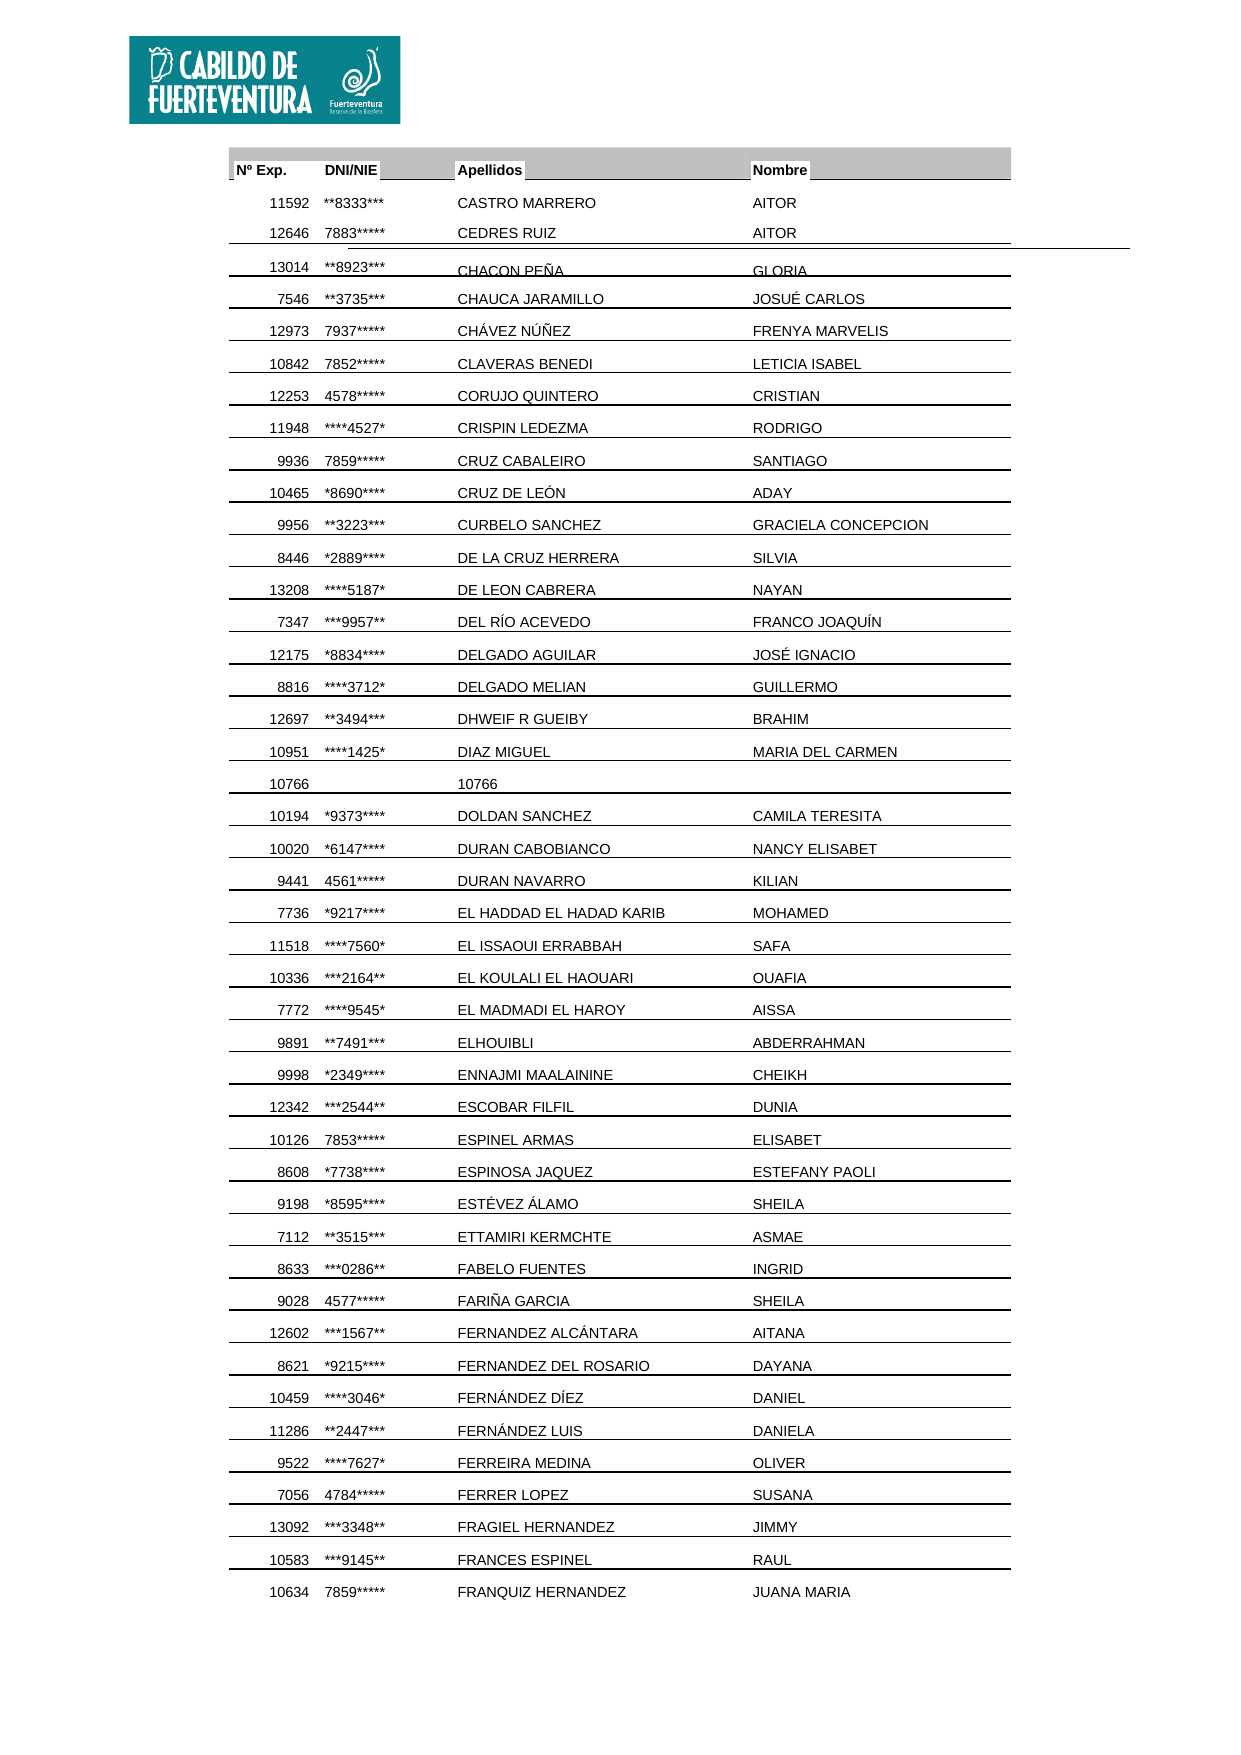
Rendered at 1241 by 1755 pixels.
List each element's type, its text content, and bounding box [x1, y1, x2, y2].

table_cell [421, 244, 709, 248]
table_cell *9373**** [317, 794, 421, 824]
table_cell DUNIA [709, 1085, 1011, 1115]
table_cell CHAUCA JARAMILLO [421, 277, 709, 307]
table_cell ****4527* [317, 406, 421, 437]
table_cell ESPINEL ARMAS [421, 1117, 709, 1148]
table_cell 11518 [229, 923, 317, 954]
table_cell JUANA MARIA [709, 1570, 1011, 1609]
table_cell ****3046* [317, 1376, 421, 1406]
table_cell 10766 [421, 761, 709, 792]
table_cell DE LA CRUZ HERRERA [421, 535, 709, 566]
table_cell 8816 [229, 665, 317, 695]
table_cell ***3348** [317, 1505, 421, 1536]
table_cell 10126 [229, 1117, 317, 1148]
table_cell ****3712* [317, 665, 421, 695]
table_cell 10020 [229, 826, 317, 857]
table_cell 9891 [229, 1020, 317, 1051]
table_cell DURAN NAVARRO [421, 858, 709, 889]
table_cell DURAN CABOBIANCO [421, 826, 709, 857]
table_cell CRUZ CABALEIRO [421, 438, 709, 469]
table_cell ASMAE [709, 1214, 1011, 1245]
table_cell 11286 [229, 1408, 317, 1439]
table_cell FERREIRA MEDINA [421, 1440, 709, 1471]
table_cell FRANQUIZ HERNANDEZ [421, 1570, 709, 1609]
table_cell 10459 [229, 1376, 317, 1406]
table_cell FERNANDEZ ALCÁNTARA [421, 1311, 709, 1342]
table_cell ***2544** [317, 1085, 421, 1115]
table_cell 7056 [229, 1473, 317, 1503]
table_cell 7112 [229, 1214, 317, 1245]
table_cell *2349**** [317, 1052, 421, 1083]
table_cell SANTIAGO [709, 438, 1011, 469]
table_cell CRISTIAN [709, 373, 1011, 404]
table_cell 8633 [229, 1246, 317, 1277]
table_cell ELHOUIBLI [421, 1020, 709, 1051]
table_cell DAYANA [709, 1343, 1011, 1374]
table_cell ****9545* [317, 988, 421, 1018]
table_cell ENNAJMI MAALAININE [421, 1052, 709, 1083]
table_cell SUSANA [709, 1473, 1011, 1503]
table_cell SHEILA [709, 1279, 1011, 1309]
table_cell KILIAN [709, 858, 1011, 889]
table_cell [317, 761, 421, 792]
table_cell 4561***** [317, 858, 421, 889]
table_cell EL HADDAD EL HADAD KARIB [421, 891, 709, 921]
table_cell DELGADO AGUILAR [421, 632, 709, 663]
table_cell FERNÁNDEZ DÍEZ [421, 1376, 709, 1406]
table_cell 9998 [229, 1052, 317, 1083]
table_cell ****7627* [317, 1440, 421, 1471]
table_cell CAMILA TERESITA [709, 794, 1011, 824]
table_cell JIMMY [709, 1505, 1011, 1536]
table_cell GRACIELA CONCEPCION [709, 503, 1011, 533]
table_cell CRUZ DE LEÓN [421, 471, 709, 501]
table_cell [709, 761, 1011, 792]
table_cell *9217**** [317, 891, 421, 921]
table_cell 9956 [229, 503, 317, 533]
table_cell FRANCO JOAQUÍN [709, 600, 1011, 631]
table_cell FABELO FUENTES [421, 1246, 709, 1277]
table_cell ESTEFANY PAOLI [709, 1149, 1011, 1180]
table_cell GLORIA [709, 249, 1011, 275]
table_cell 10465 [229, 471, 317, 501]
table_cell LETICIA ISABEL [709, 341, 1011, 372]
table_cell 7859***** [317, 1570, 421, 1609]
table_cell CHEIKH [709, 1052, 1011, 1083]
table_cell CRISPIN LEDEZMA [421, 406, 709, 437]
table_cell ****1425* [317, 729, 421, 760]
table_cell ***0286** [317, 1246, 421, 1277]
table_cell ****5187* [317, 567, 421, 598]
table_cell 4784***** [317, 1473, 421, 1503]
table_cell 10336 [229, 955, 317, 986]
table_cell 7852***** [317, 341, 421, 372]
table_cell DOLDAN SANCHEZ [421, 794, 709, 824]
table_cell 7853***** [317, 1117, 421, 1148]
table_cell 4578***** [317, 373, 421, 404]
table_header 12646 [229, 216, 317, 243]
table_cell 8608 [229, 1149, 317, 1180]
table_cell SAFA [709, 923, 1011, 954]
table_cell OUAFIA [709, 955, 1011, 986]
table_cell 9441 [229, 858, 317, 889]
table_cell ABDERRAHMAN [709, 1020, 1011, 1051]
table_cell MOHAMED [709, 891, 1011, 921]
table_cell ****7560* [317, 923, 421, 954]
table_cell EL ISSAOUI ERRABBAH [421, 923, 709, 954]
table_cell NANCY ELISABET [709, 826, 1011, 857]
table_cell INGRID [709, 1246, 1011, 1277]
table_cell OLIVER [709, 1440, 1011, 1471]
table_cell **7491*** [317, 1020, 421, 1051]
table_cell [709, 244, 1011, 248]
table_cell CHÁVEZ NÚÑEZ [421, 309, 709, 339]
table_cell DIAZ MIGUEL [421, 729, 709, 760]
table_cell 10194 [229, 794, 317, 824]
table_cell *9215**** [317, 1343, 421, 1374]
table_cell 9028 [229, 1279, 317, 1309]
table_cell ADAY [709, 471, 1011, 501]
table_cell EL KOULALI EL HAOUARI [421, 955, 709, 986]
table_cell 10951 [229, 729, 317, 760]
table_cell FRAGIEL HERNANDEZ [421, 1505, 709, 1536]
table_cell **3223*** [317, 503, 421, 533]
table_cell 10842 [229, 341, 317, 372]
table_cell JOSÉ IGNACIO [709, 632, 1011, 663]
table_header 7883***** [317, 216, 421, 243]
table_cell DANIELA [709, 1408, 1011, 1439]
table_cell 13014 [229, 244, 317, 275]
table_cell ESPINOSA JAQUEZ [421, 1149, 709, 1180]
table_cell 12175 [229, 632, 317, 663]
table_cell 11948 [229, 406, 317, 437]
table_cell MARIA DEL CARMEN [709, 729, 1011, 760]
table_cell *6147**** [317, 826, 421, 857]
table_cell 9936 [229, 438, 317, 469]
table_cell **8923*** [317, 244, 421, 275]
table_cell **3515*** [317, 1214, 421, 1245]
table_header AITOR [709, 216, 1011, 243]
table_cell DE LEON CABRERA [421, 567, 709, 598]
table_cell 13092 [229, 1505, 317, 1536]
table_cell 12253 [229, 373, 317, 404]
table_cell FERNÁNDEZ LUIS [421, 1408, 709, 1439]
table_cell EL MADMADI EL HAROY [421, 988, 709, 1018]
table_cell SHEILA [709, 1182, 1011, 1212]
table_cell 9198 [229, 1182, 317, 1212]
table_cell ESCOBAR FILFIL [421, 1085, 709, 1115]
table_header CEDRES RUIZ [421, 216, 709, 243]
table_cell CURBELO SANCHEZ [421, 503, 709, 533]
table_cell 7772 [229, 988, 317, 1018]
table_cell GUILLERMO [709, 665, 1011, 695]
table_cell 9522 [229, 1440, 317, 1471]
table_cell DHWEIF R GUEIBY [421, 697, 709, 727]
table_cell AISSA [709, 988, 1011, 1018]
table_cell CORUJO QUINTERO [421, 373, 709, 404]
table_cell *8834**** [317, 632, 421, 663]
table_cell FRANCES ESPINEL [421, 1537, 709, 1568]
table_cell DANIEL [709, 1376, 1011, 1406]
table_cell 7347 [229, 600, 317, 631]
table_cell ETTAMIRI KERMCHTE [421, 1214, 709, 1245]
table_cell *2889**** [317, 535, 421, 566]
table_cell ELISABET [709, 1117, 1011, 1148]
table_cell 4577***** [317, 1279, 421, 1309]
table_cell FARIÑA GARCIA [421, 1279, 709, 1309]
table_cell BRAHIM [709, 697, 1011, 727]
table_cell ESTÉVEZ ÁLAMO [421, 1182, 709, 1212]
table_cell ***2164** [317, 955, 421, 986]
table_cell *7738**** [317, 1149, 421, 1180]
table_cell **2447*** [317, 1408, 421, 1439]
table_cell 8621 [229, 1343, 317, 1374]
table_cell DELGADO MELIAN [421, 665, 709, 695]
table_cell SILVIA [709, 535, 1011, 566]
table_cell FRENYA MARVELIS [709, 309, 1011, 339]
table_cell 12697 [229, 697, 317, 727]
table_cell *8690**** [317, 471, 421, 501]
table_cell 7859***** [317, 438, 421, 469]
table_cell **3494*** [317, 697, 421, 727]
table_cell ***9957** [317, 600, 421, 631]
table_cell 10583 [229, 1537, 317, 1568]
table_cell RODRIGO [709, 406, 1011, 437]
table_cell *8595**** [317, 1182, 421, 1212]
table_cell 12973 [229, 309, 317, 339]
table_cell 7937***** [317, 309, 421, 339]
table_cell FERNANDEZ DEL ROSARIO [421, 1343, 709, 1374]
table_cell JOSUÉ CARLOS [709, 277, 1011, 307]
table_cell ***9145** [317, 1537, 421, 1568]
table_cell 7546 [229, 277, 317, 307]
table_cell DEL RÍO ACEVEDO [421, 600, 709, 631]
table_cell NAYAN [709, 567, 1011, 598]
table_cell 7736 [229, 891, 317, 921]
table_cell 13208 [229, 567, 317, 598]
table_cell 10634 [229, 1570, 317, 1609]
table_cell FERRER LOPEZ [421, 1473, 709, 1503]
table_cell CLAVERAS BENEDI [421, 341, 709, 372]
table_cell ***1567** [317, 1311, 421, 1342]
table_cell 12602 [229, 1311, 317, 1342]
table_cell CHACON PEÑA [421, 249, 709, 275]
table_cell AITANA [709, 1311, 1011, 1342]
table_cell 10766 [229, 761, 317, 792]
table_cell RAUL [709, 1537, 1011, 1568]
table_cell **3735*** [317, 277, 421, 307]
table_cell 8446 [229, 535, 317, 566]
table_cell 12342 [229, 1085, 317, 1115]
